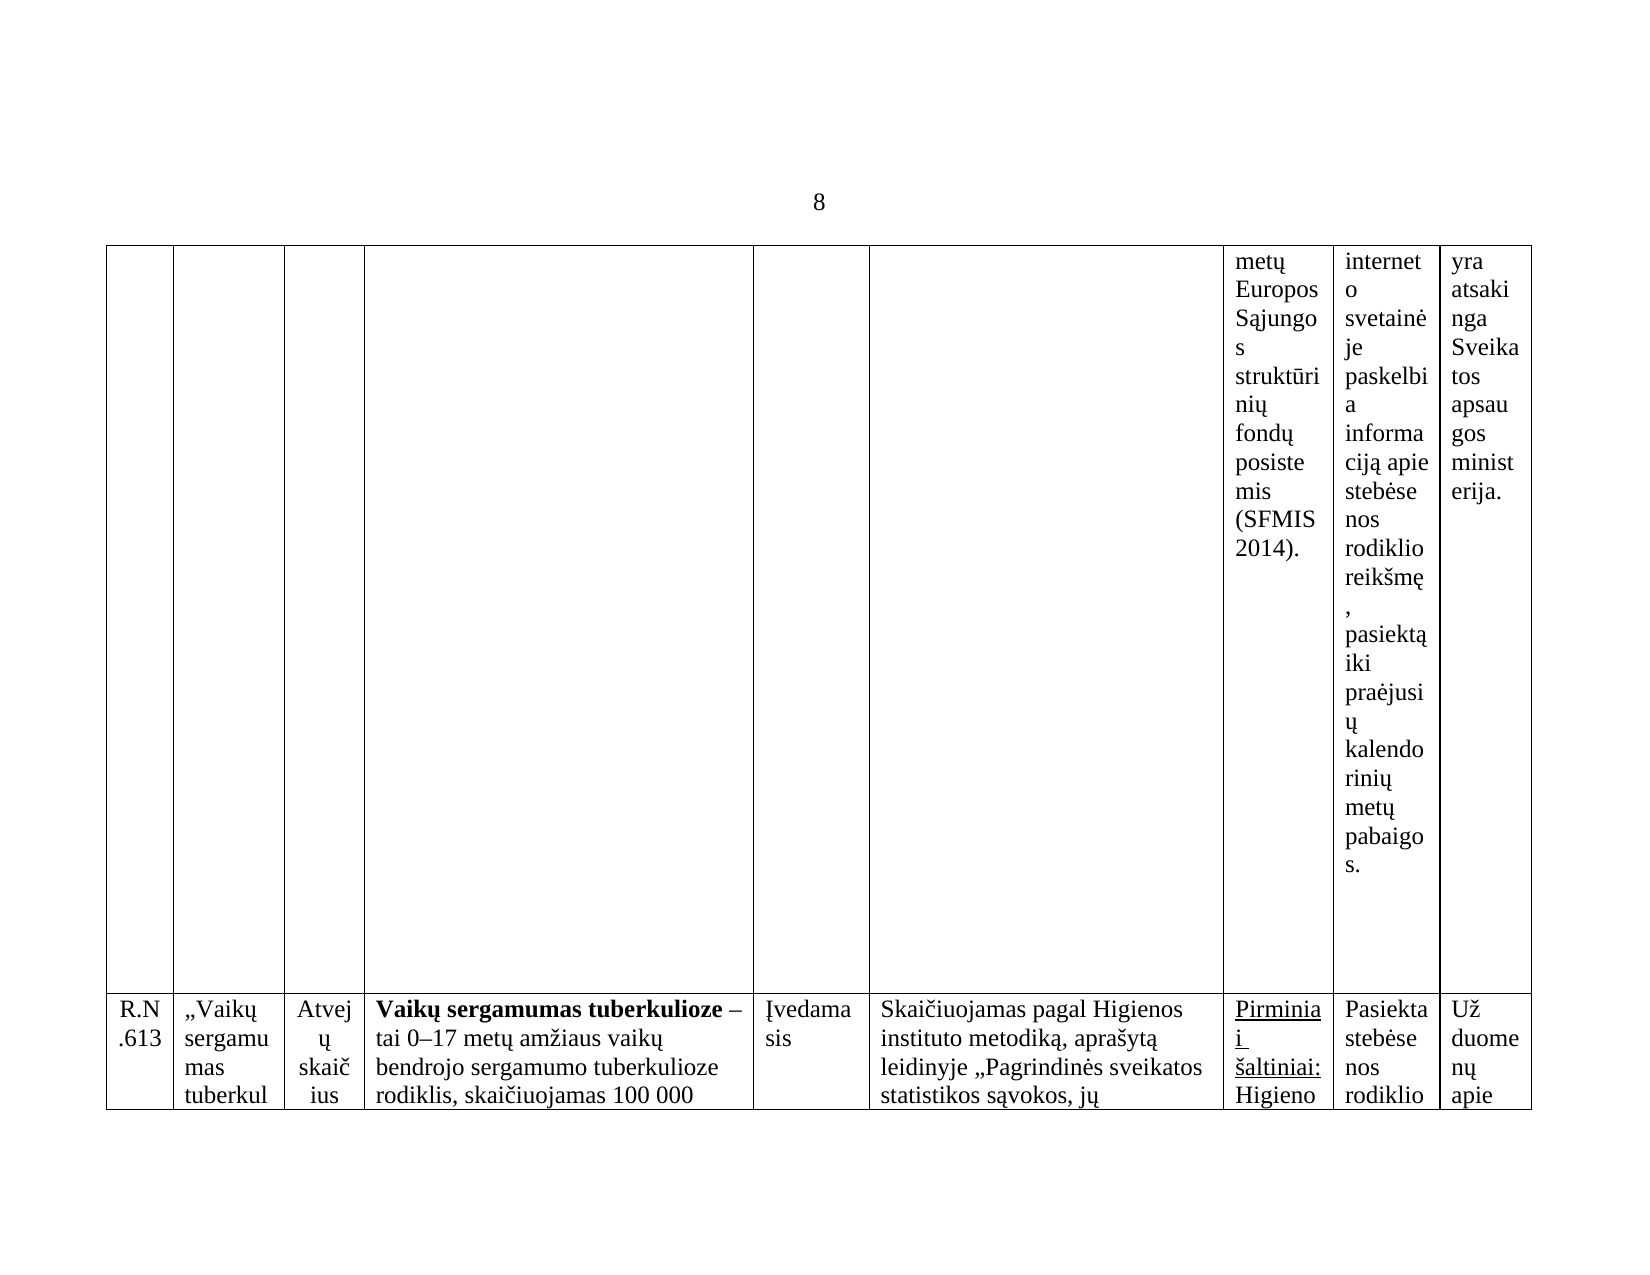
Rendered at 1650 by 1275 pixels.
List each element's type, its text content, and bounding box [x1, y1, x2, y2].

table_cell Vaikų sergamumas tuberkulioze – tai 0–17 metų amžiaus vaikų bendrojo sergamumo tuberkulioze rodiklis, skaičiuojamas 100 000 [365, 994, 753, 1109]
table_cell Už duomenų apie [1441, 994, 1531, 1109]
table_cell Įvedamasis [754, 994, 869, 1109]
table_cell [285, 246, 364, 993]
table_cell Pasiekta stebėsenos rodiklio [1334, 994, 1439, 1109]
table_cell yra atsakinga Sveikatos apsaugos ministerija. [1441, 246, 1531, 993]
table_cell Atvejų skaičius [285, 994, 364, 1109]
table_cell [870, 246, 1223, 993]
table_cell [754, 246, 869, 993]
table_cell Skaičiuojamas pagal Higienos instituto metodiką, aprašytą leidinyje „Pagrindinės sveikatos statistikos sąvokos, jų [870, 994, 1223, 1109]
table_cell [365, 246, 753, 993]
table_cell „Vaikų sergamumas tuberkul [174, 994, 284, 1109]
table_cell R.N.613 [107, 994, 173, 1109]
table_cell interneto svetainėje paskelbia informaciją apie stebėsenos rodiklio reikšmę, pasiektą iki praėjusių kalendorinių metų pabaigos. [1334, 246, 1439, 993]
table_cell [174, 246, 284, 993]
table_cell metų Europos Sąjungos struktūrinių fondų posistemis (SFMIS2014). [1224, 246, 1333, 993]
table_cell [107, 246, 173, 993]
table_cell Pirminiai šaltiniai: Higieno [1224, 994, 1333, 1109]
